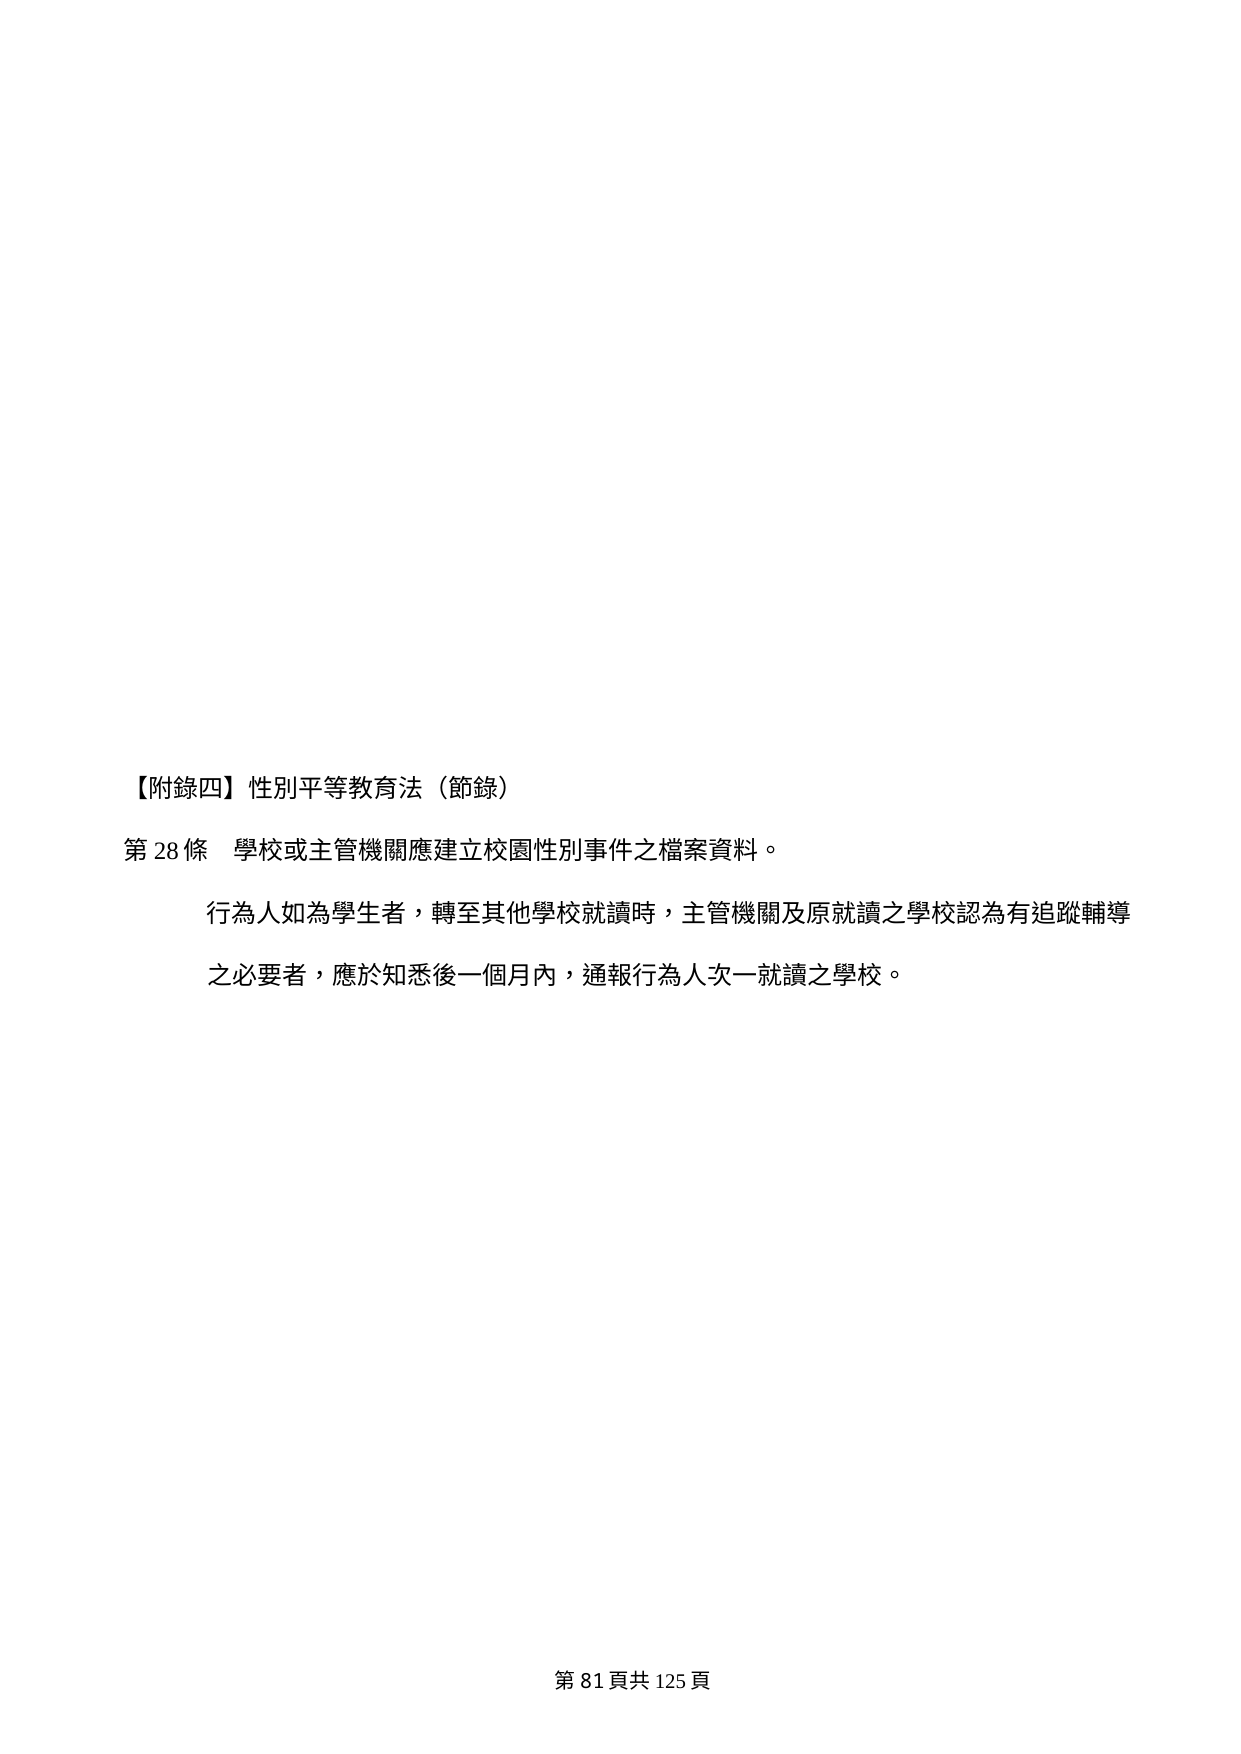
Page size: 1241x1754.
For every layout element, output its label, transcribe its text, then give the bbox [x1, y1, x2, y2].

text 行為人如為學生者，轉至其他學校就讀時，主管機關及原就讀之學校認為有追蹤輔導之必要者，應於知悉後一個月內，通報行為人次一就讀之學校。 [207, 870, 1152, 995]
text 第28條 學校或主管機關應建立校園性別事件之檔案資料。 [123, 807, 1152, 870]
text 【附錄四】性別平等教育法（節錄） [123, 745, 1152, 807]
